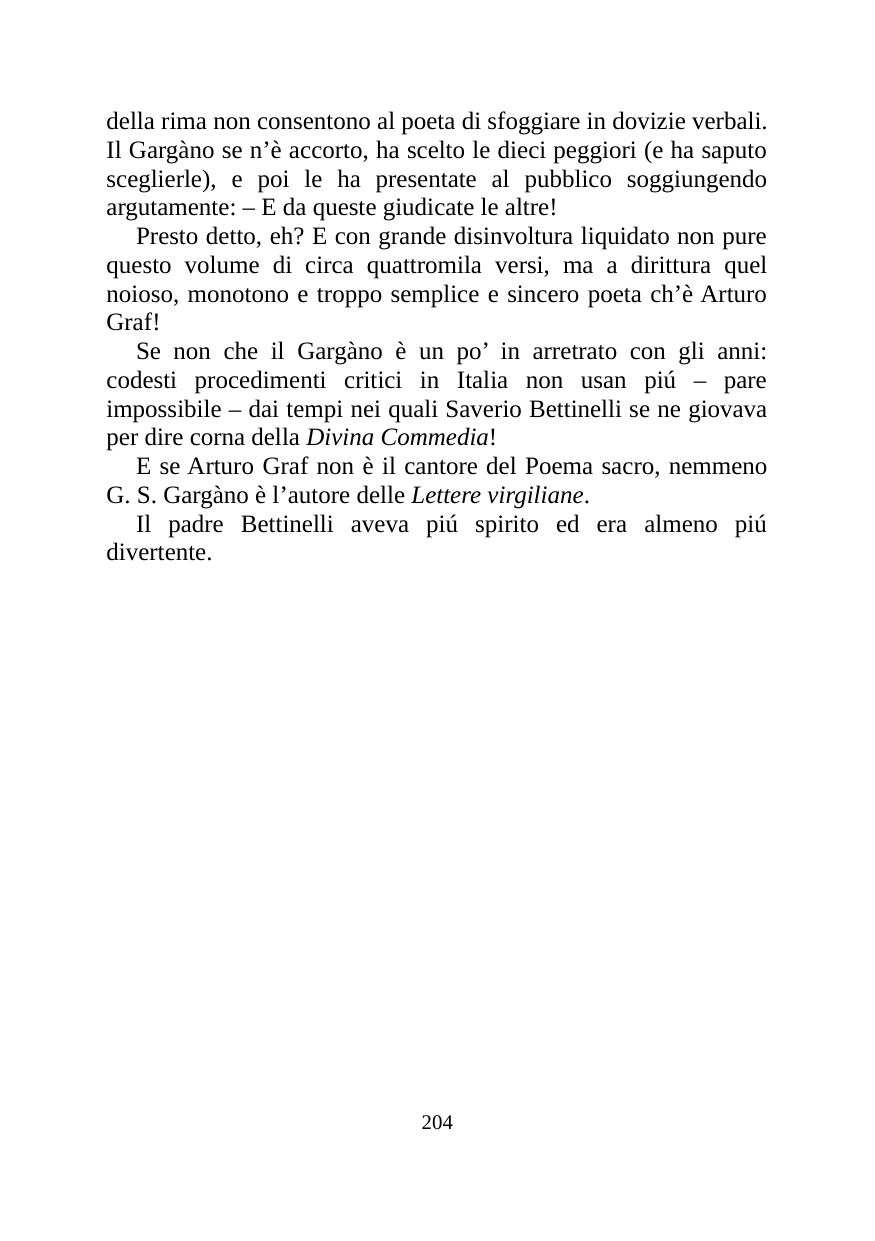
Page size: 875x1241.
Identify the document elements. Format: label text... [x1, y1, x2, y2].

text della rima non consentono al poeta di sfoggiare in dovizie verbali. Il Gargàno se n’è accorto, ha scelto le dieci peggiori (e ha saputo sceglierle), e poi le ha presentate al pubblico soggiungendo argutamente: – E da queste giudicate le altre! [106, 106, 768, 221]
text Se non che il Gargàno è un po’ in arretrato con gli anni: codesti procedimenti critici in Italia non usan piú – pare impossibile – dai tempi nei quali Saverio Bettinelli se ne giovava per dire corna della Divina Commedia! [106, 336, 768, 451]
text Il padre Bettinelli aveva piú spirito ed era almeno piú divertente. [106, 509, 768, 566]
text Presto detto, eh? E con grande disinvoltura liquidato non pure questo volume di circa quattromila versi, ma a dirittura quel noioso, monotono e troppo semplice e sincero poeta ch’è Arturo Graf! [106, 221, 768, 336]
text E se Arturo Graf non è il cantore del Poema sacro, nemmeno G. S. Gargàno è l’autore delle Lettere virgiliane. [106, 451, 768, 509]
